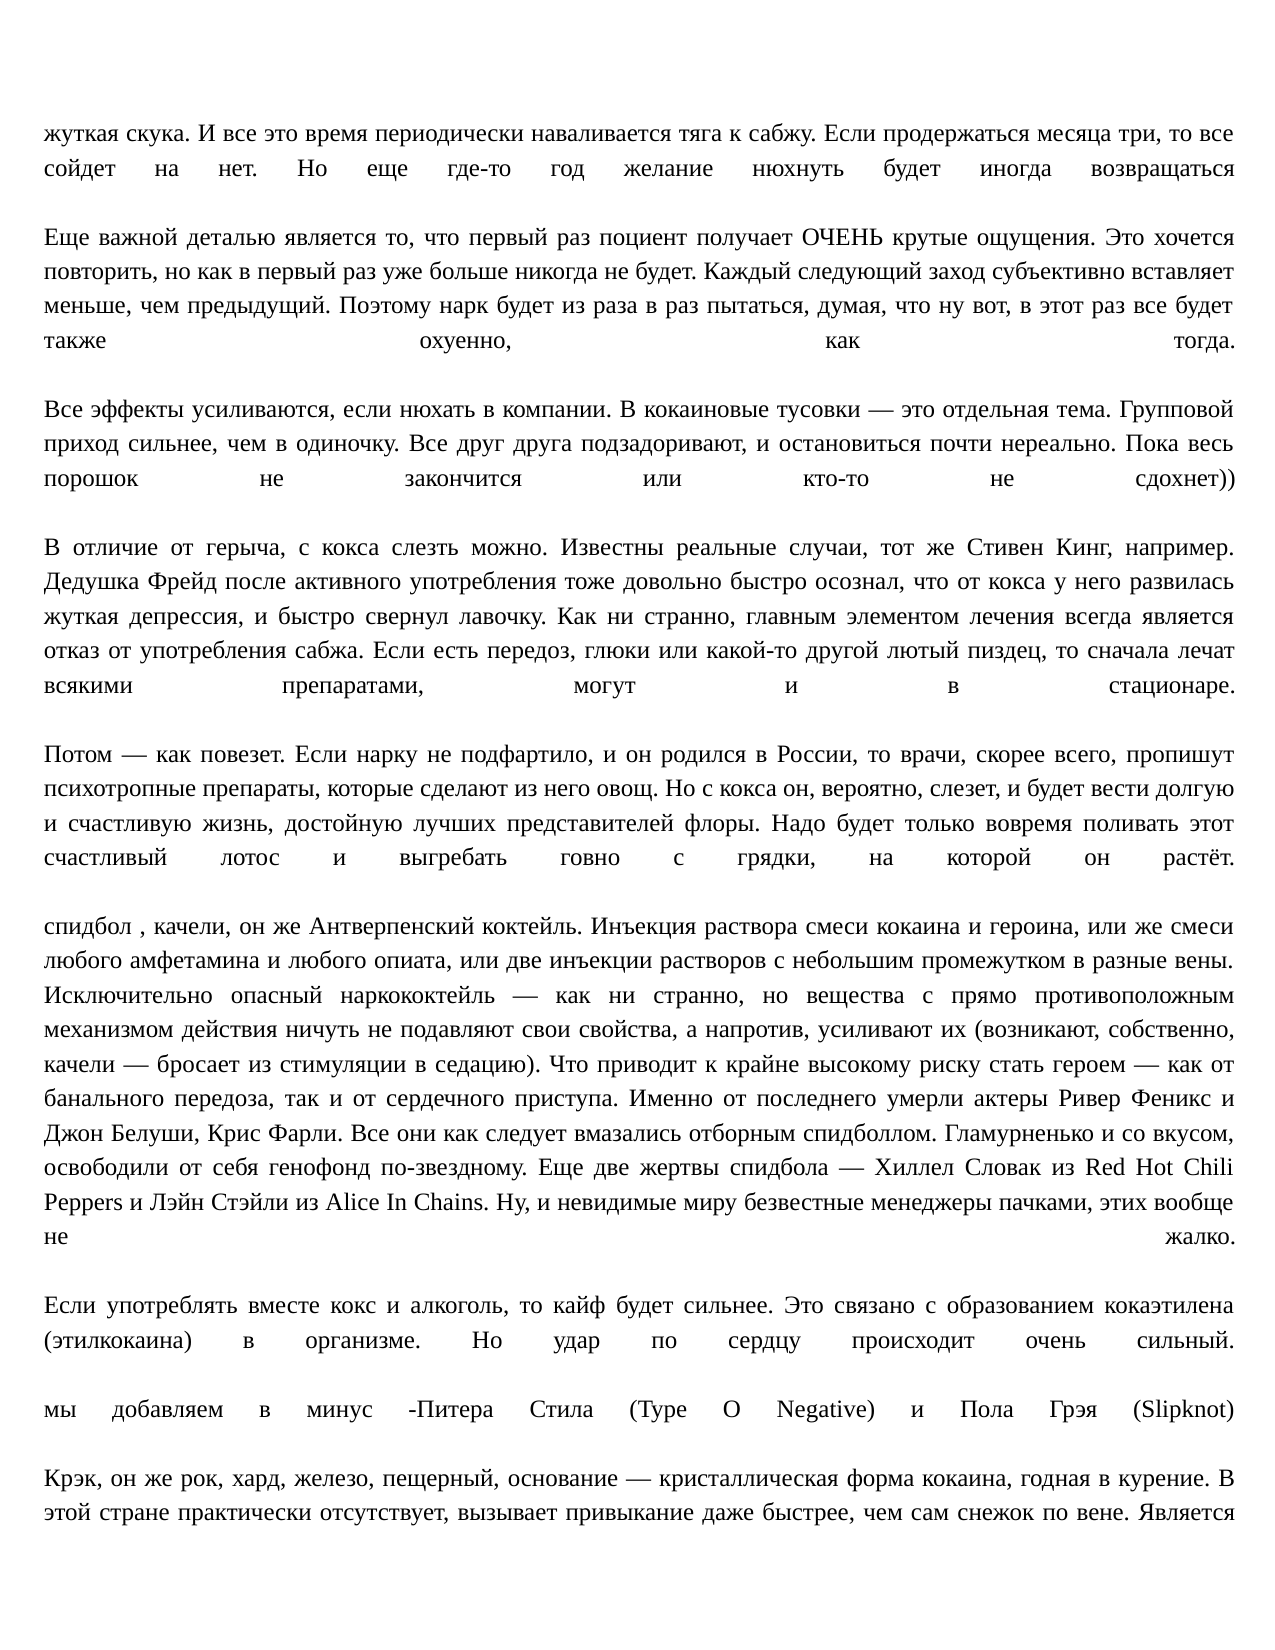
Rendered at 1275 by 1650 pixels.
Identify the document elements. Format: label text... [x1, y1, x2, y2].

text жуткая скука. И все это время периодически наваливается тяга к сабжу. Если продержаться месяца три, то все сойдет на нет. Но еще где-то год желание нюхнуть будет иногда возвращаться Еще важной деталью является то, что первый раз поциент получает ОЧЕНЬ крутые ощущения. Это хочется повторить, но как в первый раз уже больше никогда не будет. Каждый следующий заход субъективно вставляет меньше, чем предыдущий. Поэтому нарк будет из раза в раз пытаться, думая, что ну вот, в этот раз все будет также охуенно, как тогда. Все эффекты усиливаются, если нюхать в компании. В кокаиновые тусовки — это отдельная тема. Групповой приход сильнее, чем в одиночку. Все друг друга подзадоривают, и остановиться почти нереально. Пока весь порошок не закончится или кто-то не сдохнет)) В отличие от герыча, с кокса слезть можно. Известны реальные случаи, тот же Стивен Кинг, например. Дедушка Фрейд после активного употребления тоже довольно быстро осознал, что от кокса у него развилась жуткая депрессия, и быстро свернул лавочку. Как ни странно, главным элементом лечения всегда является отказ от употребления сабжа. Если есть передоз, глюки или какой-то другой лютый пиздец, то сначала лечат всякими препаратами, могут и в стационаре. Потом — как повезет. Если нарку не подфартило, и он родился в России, то врачи, скорее всего, пропишут психотропные препараты, которые сделают из него овощ. Но с кокса он, вероятно, слезет, и будет вести долгую и счастливую жизнь, достойную лучших представителей флоры. Надо будет только вовремя поливать этот счастливый лотос и выгребать говно с грядки, на которой он растёт. спидбол , качели, он же Антверпенский коктейль. Инъекция раствора смеси кокаина и героина, или же смеси любого амфетамина и любого опиата, или две инъекции растворов с небольшим промежутком в разные вены. Исключительно опасный наркококтейль — как ни странно, но вещества с прямо противоположным механизмом действия ничуть не подавляют свои свойства, а напротив, усиливают их (возникают, собственно, качели — бросает из стимуляции в седацию). Что приводит к крайне высокому риску стать героем — как от банального передоза, так и от сердечного приступа. Именно от последнего умерли актеры Ривер Феникс и Джон Белуши, Крис Фарли. Все они как следует вмазались отборным спидболлом. Гламурненько и со вкусом, освободили от себя генофонд по-звездному. Еще две жертвы спидбола — Хиллел Словак из Red Hot Chili Peppers и Лэйн Стэйли из Alice In Chains. Ну, и невидимые миру безвестные менеджеры пачками, этих вообще не жалко. Если употреблять вместе кокс и алкоголь, то кайф будет сильнее. Это связано с образованием кокаэтилена (этилкокаина) в организме. Но удар по сердцу происходит очень сильный. мы добавляем в минус -Питера Стила (Type O Negative) и Пола Грэя (Slipknot) Крэк, он же рок, хард, железо, пещерный, основание — кристаллическая форма кокаина, годная в курение. В этой стране практически отсутствует, вызывает привыкание даже быстрее, чем сам снежок по вене. Является [44, 118, 1236, 1526]
